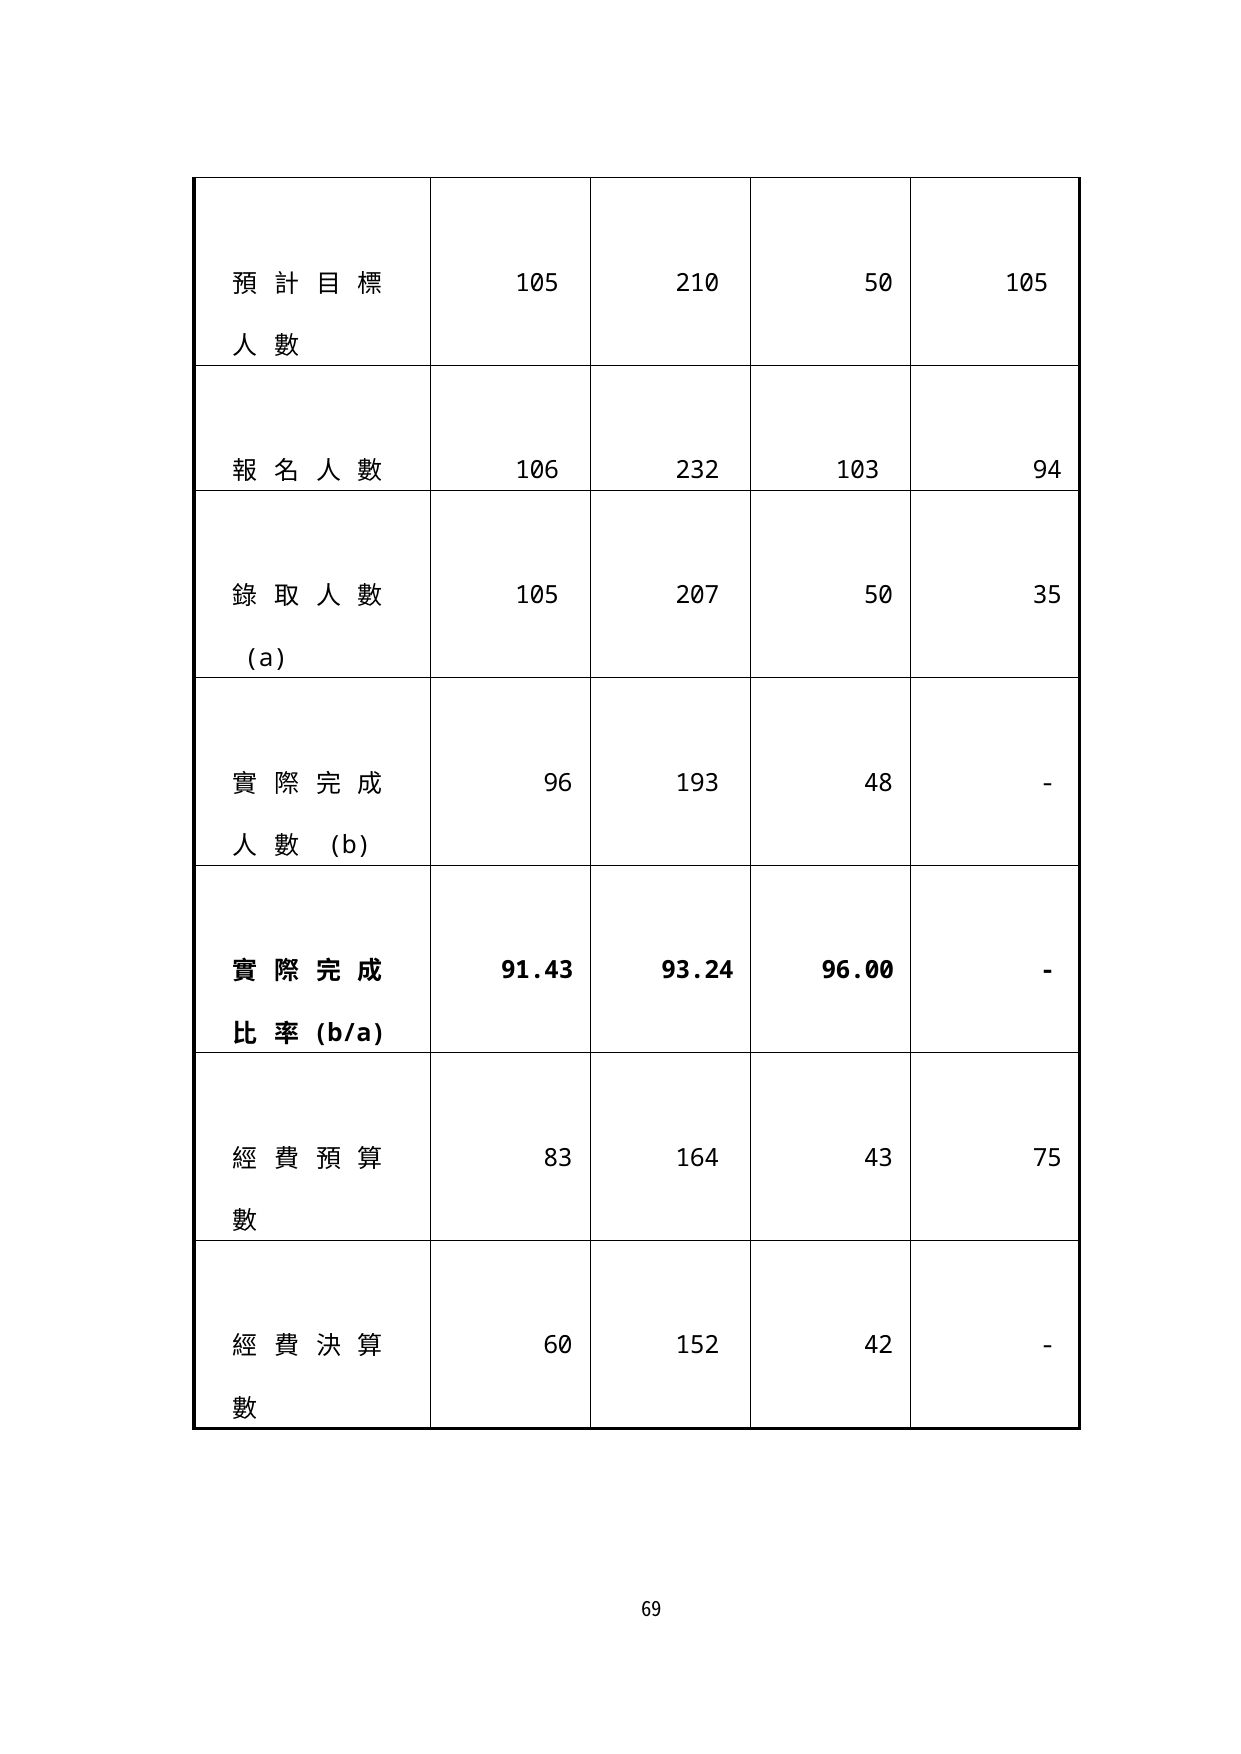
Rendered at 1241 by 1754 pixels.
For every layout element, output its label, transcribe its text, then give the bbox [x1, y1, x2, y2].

table_cell 經費決算數 [196, 1241, 430, 1427]
table_cell 實際完成比率(b/a) [196, 866, 430, 1052]
table_cell 48 [751, 678, 910, 865]
table_cell 106 [431, 366, 590, 490]
table_cell 105 [431, 491, 590, 677]
table_cell - [911, 678, 1078, 865]
table_cell 103 [751, 366, 910, 490]
table_cell 預計目標人數 [196, 178, 430, 365]
table_cell 35 [911, 491, 1078, 677]
table_cell 232 [591, 366, 750, 490]
table_cell 96 [431, 678, 590, 865]
table_cell 60 [431, 1241, 590, 1427]
table_cell 210 [591, 178, 750, 365]
table_cell - [911, 866, 1078, 1052]
table_cell 50 [751, 178, 910, 365]
table_cell 164 [591, 1053, 750, 1240]
table_cell 經費預算數 [196, 1053, 430, 1240]
table_cell 105 [431, 178, 590, 365]
table_cell 105 [911, 178, 1078, 365]
table_cell 152 [591, 1241, 750, 1427]
table_cell 93.24 [591, 866, 750, 1052]
table_cell 75 [911, 1053, 1078, 1240]
table_cell 報名人數 [196, 366, 430, 490]
table_cell 錄取人數(a) [196, 491, 430, 677]
table_cell 實際完成人數(b) [196, 678, 430, 865]
table_cell 42 [751, 1241, 910, 1427]
table_cell 91.43 [431, 866, 590, 1052]
table_cell 83 [431, 1053, 590, 1240]
table_cell 96.00 [751, 866, 910, 1052]
table_cell 207 [591, 491, 750, 677]
table_cell 94 [911, 366, 1078, 490]
table_cell 193 [591, 678, 750, 865]
table_cell - [911, 1241, 1078, 1427]
table_cell 50 [751, 491, 910, 677]
table_cell 43 [751, 1053, 910, 1240]
